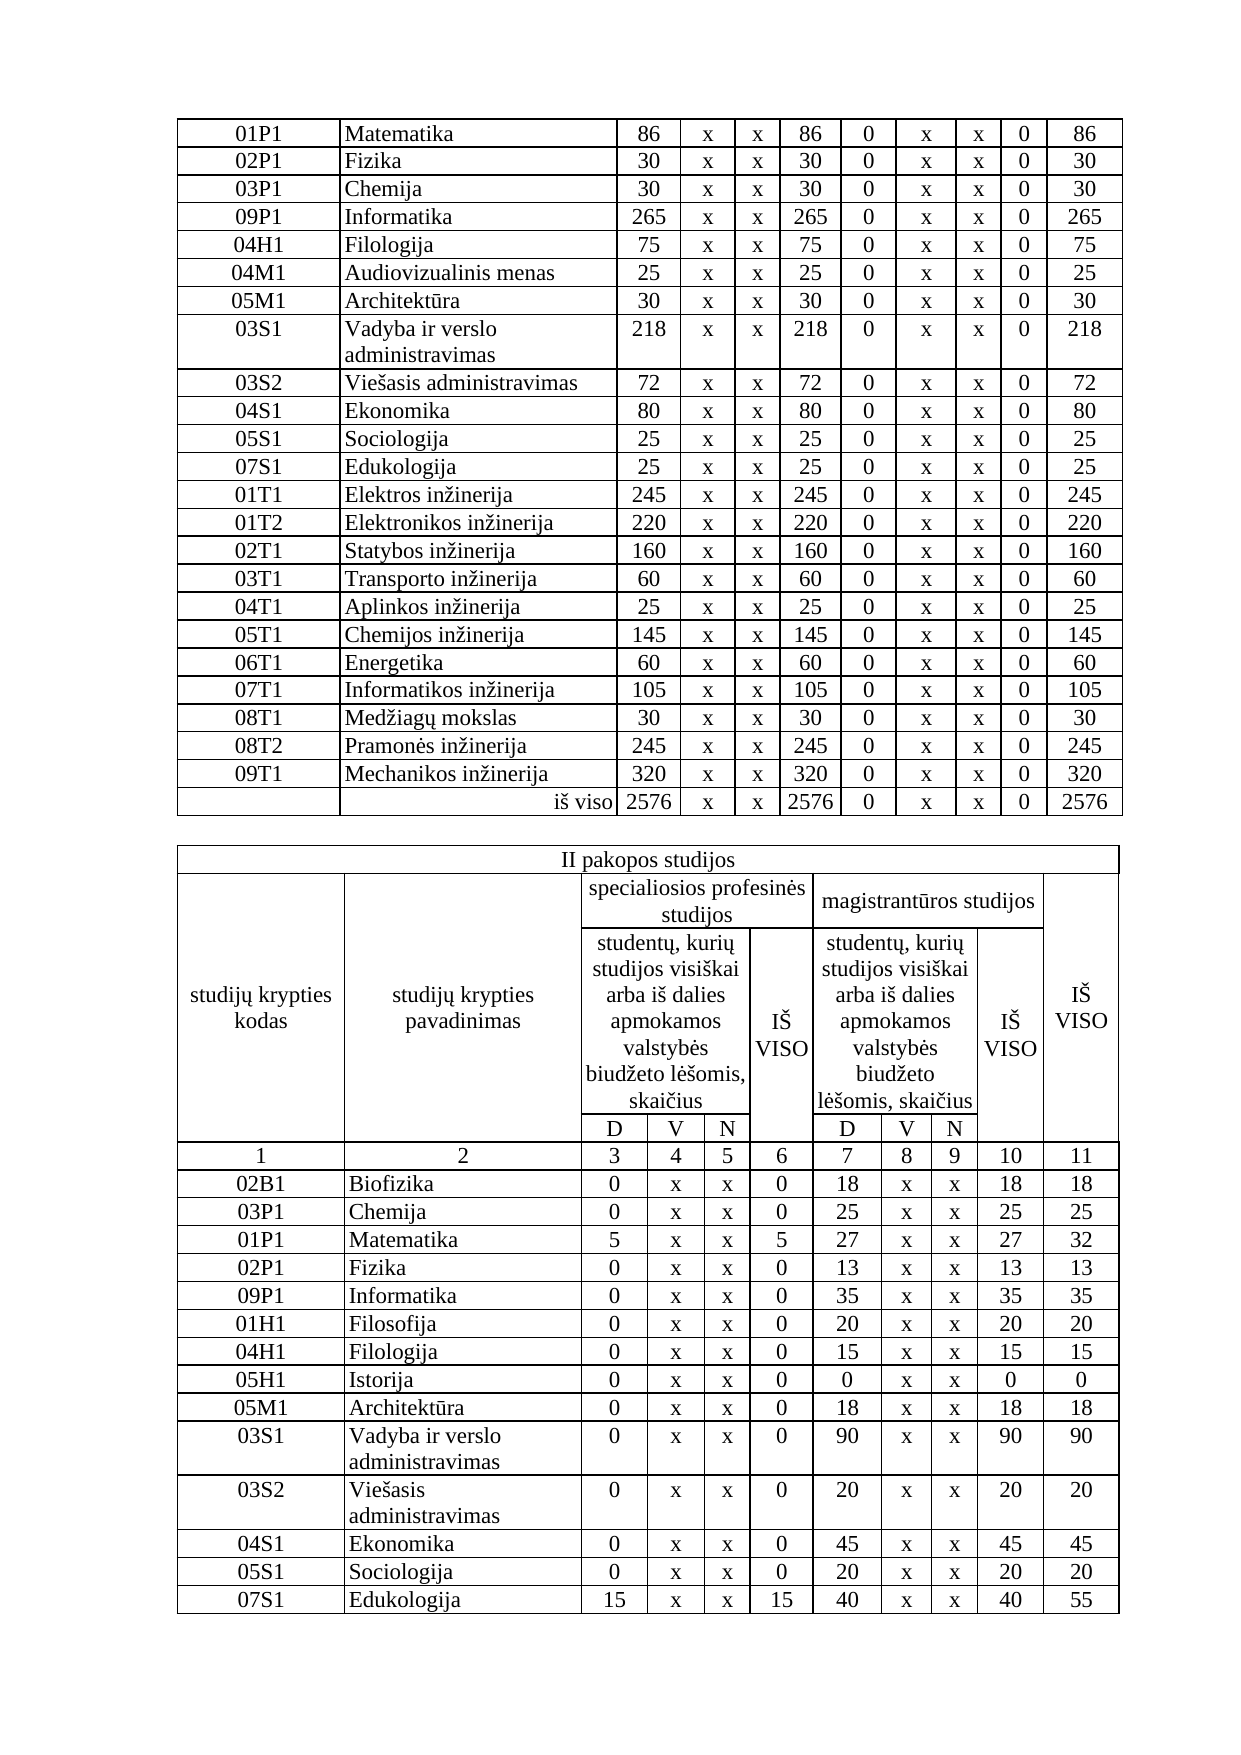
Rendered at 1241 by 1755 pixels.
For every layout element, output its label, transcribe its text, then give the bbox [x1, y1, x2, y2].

table_cell x [957, 593, 1000, 619]
table_cell x [736, 509, 779, 535]
table_cell 30 [1048, 148, 1122, 174]
table_cell 320 [781, 760, 840, 787]
table_cell 80 [618, 397, 680, 424]
table_cell 0 [842, 565, 895, 591]
table_cell 245 [618, 732, 680, 759]
table_cell 265 [1048, 203, 1122, 230]
table_cell studijų krypties pavadinimas [345, 874, 581, 1141]
table_cell x [957, 176, 1000, 202]
table_cell 1 [178, 1143, 344, 1169]
table_cell x [681, 315, 734, 368]
table_cell 0 [1002, 259, 1046, 286]
table_cell Filologija [345, 1338, 581, 1364]
table_cell x [681, 593, 734, 619]
table_cell x [736, 677, 779, 703]
table_cell 0 [751, 1310, 812, 1336]
table_cell 45 [814, 1530, 881, 1557]
table_cell 9 [932, 1143, 977, 1169]
table_cell Medžiagų mokslas [341, 705, 616, 731]
table_cell 145 [618, 621, 680, 647]
table_cell x [681, 537, 734, 563]
table_cell Elektronikos inžinerija [341, 509, 616, 535]
table_cell x [648, 1282, 704, 1308]
table_cell x [957, 315, 1000, 368]
table_cell 25 [781, 593, 840, 619]
table_cell 0 [582, 1282, 647, 1308]
table_cell 30 [1048, 287, 1122, 313]
table_cell 05T1 [178, 621, 339, 647]
table_cell x [897, 453, 955, 479]
table_cell 09P1 [178, 203, 339, 230]
table_cell x [897, 120, 955, 146]
table_cell 30 [781, 705, 840, 731]
table_cell 0 [751, 1394, 812, 1420]
table_cell 60 [781, 565, 840, 591]
table_cell x [648, 1422, 704, 1474]
table_cell Chemija [341, 176, 616, 202]
table_cell x [882, 1422, 931, 1474]
table_cell 25 [978, 1198, 1043, 1225]
table_cell 0 [1002, 315, 1046, 368]
table_cell x [705, 1254, 749, 1281]
table_cell x [681, 788, 734, 814]
table_cell 4 [648, 1143, 704, 1169]
table_cell 0 [751, 1338, 812, 1364]
table_cell 6 [751, 1143, 812, 1169]
table_cell x [736, 481, 779, 507]
table_cell x [897, 788, 955, 814]
table_cell x [736, 231, 779, 258]
table_cell 0 [1002, 537, 1046, 563]
table_cell 60 [781, 649, 840, 675]
table_cell Fizika [345, 1254, 581, 1281]
table_cell D [814, 1115, 881, 1141]
table_cell x [705, 1530, 749, 1557]
table_cell 30 [781, 287, 840, 313]
table_cell 0 [842, 732, 895, 759]
table_cell Architektūra [341, 287, 616, 313]
table_cell 0 [1002, 509, 1046, 535]
table_cell 20 [1044, 1476, 1118, 1529]
table_cell studijų krypties kodas [178, 874, 344, 1141]
table_cell 0 [751, 1530, 812, 1557]
table_cell 0 [842, 287, 895, 313]
table_cell x [681, 176, 734, 202]
table_cell 2576 [781, 788, 840, 814]
table_cell 18 [978, 1394, 1043, 1420]
table_cell Transporto inžinerija [341, 565, 616, 591]
table_cell 0 [842, 621, 895, 647]
table_cell x [681, 732, 734, 759]
table_cell 0 [842, 203, 895, 230]
table_cell 105 [781, 677, 840, 703]
table_cell 160 [1048, 537, 1122, 563]
table_cell 72 [1048, 370, 1122, 396]
table_cell 32 [1044, 1226, 1118, 1253]
table_cell 25 [781, 425, 840, 452]
table_cell 0 [1002, 593, 1046, 619]
table_cell x [681, 120, 734, 146]
table_cell 0 [842, 231, 895, 258]
table_header II pakopos studijos [178, 846, 1118, 873]
table_cell 0 [1002, 621, 1046, 647]
table_cell 160 [781, 537, 840, 563]
table_cell x [736, 788, 779, 814]
table_cell x [705, 1282, 749, 1308]
table_cell 30 [781, 148, 840, 174]
table_cell x [736, 565, 779, 591]
table_cell x [897, 397, 955, 424]
table_cell x [957, 370, 1000, 396]
table_cell x [932, 1282, 977, 1308]
table_cell x [681, 148, 734, 174]
table_cell Elektros inžinerija [341, 481, 616, 507]
table_cell x [681, 425, 734, 452]
table_cell 0 [842, 593, 895, 619]
table_cell x [705, 1198, 749, 1225]
table_cell x [882, 1558, 931, 1584]
table_cell x [882, 1254, 931, 1281]
table_cell x [648, 1226, 704, 1253]
table_cell 145 [1048, 621, 1122, 647]
table_cell 20 [1044, 1310, 1118, 1336]
table_cell 245 [1048, 732, 1122, 759]
table_cell IŠ VISO [978, 929, 1043, 1141]
table_cell 86 [1048, 120, 1122, 146]
table_cell 80 [781, 397, 840, 424]
table_cell x [648, 1338, 704, 1364]
table_cell 0 [1002, 203, 1046, 230]
table_cell x [957, 481, 1000, 507]
table_cell x [897, 203, 955, 230]
table_cell 2576 [618, 788, 680, 814]
table_cell x [897, 621, 955, 647]
table_cell 0 [842, 370, 895, 396]
table_cell 18 [1044, 1394, 1118, 1420]
table_cell 60 [1048, 649, 1122, 675]
table_cell x [957, 231, 1000, 258]
table_cell x [957, 788, 1000, 814]
table_cell 0 [1044, 1366, 1118, 1392]
table_cell IŠ VISO [751, 929, 812, 1141]
table_cell 25 [1048, 259, 1122, 286]
table_cell Sociologija [345, 1558, 581, 1584]
table_cell 0 [978, 1366, 1043, 1392]
table_cell 0 [1002, 705, 1046, 731]
table_cell 01H1 [178, 1310, 344, 1336]
table_cell x [681, 481, 734, 507]
table_cell Edukologija [341, 453, 616, 479]
table_cell x [736, 593, 779, 619]
table_cell 0 [1002, 425, 1046, 452]
table_cell 25 [618, 593, 680, 619]
table_cell 25 [1044, 1198, 1118, 1225]
table_cell 90 [978, 1422, 1043, 1474]
table_cell 86 [781, 120, 840, 146]
table_cell 0 [842, 705, 895, 731]
table_cell x [705, 1558, 749, 1584]
table_cell x [736, 705, 779, 731]
table_cell 08T1 [178, 705, 339, 731]
table_cell x [681, 705, 734, 731]
table_cell 0 [842, 760, 895, 787]
table_cell 55 [1044, 1586, 1118, 1612]
table_cell magistrantūros studijos [814, 874, 1043, 927]
table_cell x [957, 649, 1000, 675]
table_cell x [681, 287, 734, 313]
table_cell x [957, 565, 1000, 591]
table_cell x [681, 509, 734, 535]
table_cell x [705, 1310, 749, 1336]
table_cell 05M1 [178, 287, 339, 313]
table_cell 08T2 [178, 732, 339, 759]
table_cell 2576 [1048, 788, 1122, 814]
table_cell x [648, 1476, 704, 1529]
table_cell 03P1 [178, 1198, 344, 1225]
table_cell x [882, 1530, 931, 1557]
table_cell x [932, 1586, 977, 1612]
table_cell Informatika [341, 203, 616, 230]
table_cell x [681, 397, 734, 424]
table_cell x [897, 677, 955, 703]
table_cell 13 [1044, 1254, 1118, 1281]
table_cell x [957, 760, 1000, 787]
table_cell x [882, 1310, 931, 1336]
table_cell 05H1 [178, 1366, 344, 1392]
table_cell 0 [1002, 649, 1046, 675]
table_cell 60 [1048, 565, 1122, 591]
table_cell Informatikos inžinerija [341, 677, 616, 703]
table_cell 03T1 [178, 565, 339, 591]
table_cell 01T2 [178, 509, 339, 535]
table_cell x [681, 203, 734, 230]
table_cell 03S2 [178, 370, 339, 396]
table_cell x [897, 481, 955, 507]
table_cell 30 [618, 148, 680, 174]
table_cell V [882, 1115, 931, 1141]
table_cell x [648, 1198, 704, 1225]
table_cell Mechanikos inžinerija [341, 760, 616, 787]
table_cell 0 [1002, 287, 1046, 313]
table_cell x [736, 203, 779, 230]
table_cell x [897, 593, 955, 619]
table_cell x [897, 565, 955, 591]
table_cell Matematika [341, 120, 616, 146]
table_cell 0 [1002, 760, 1046, 787]
table_cell 220 [1048, 509, 1122, 535]
table_cell Biofizika [345, 1171, 581, 1197]
table_cell IŠ VISO [1044, 874, 1118, 1141]
table_cell 7 [814, 1143, 881, 1169]
table_cell 5 [582, 1226, 647, 1253]
table_cell 0 [751, 1254, 812, 1281]
table_cell 320 [618, 760, 680, 787]
table_cell 03S2 [178, 1476, 344, 1529]
table_cell x [736, 370, 779, 396]
table_cell Fizika [341, 148, 616, 174]
table_cell x [681, 649, 734, 675]
table_cell x [932, 1366, 977, 1392]
table_cell 72 [781, 370, 840, 396]
table_cell 5 [751, 1226, 812, 1253]
table_cell x [736, 453, 779, 479]
table_cell 25 [1048, 453, 1122, 479]
table_cell x [705, 1338, 749, 1364]
table_cell x [932, 1310, 977, 1336]
table_cell x [932, 1338, 977, 1364]
table_cell x [957, 732, 1000, 759]
table_cell 220 [618, 509, 680, 535]
table_cell x [736, 425, 779, 452]
table_cell 25 [618, 425, 680, 452]
table_cell x [705, 1394, 749, 1420]
table_cell 35 [978, 1282, 1043, 1308]
table_cell 90 [814, 1422, 881, 1474]
table_cell x [882, 1394, 931, 1420]
table_cell studentų, kurių studijos visiškai arba iš dalies apmokamos valstybės biudžeto lėšomis, skaičius [582, 929, 749, 1113]
table_cell 0 [582, 1366, 647, 1392]
table_cell 90 [1044, 1422, 1118, 1474]
table_cell x [736, 732, 779, 759]
table_cell 0 [842, 481, 895, 507]
table_cell 0 [1002, 231, 1046, 258]
table_cell 30 [1048, 176, 1122, 202]
table_cell 0 [1002, 565, 1046, 591]
table_cell 04S1 [178, 397, 339, 424]
table_cell x [736, 120, 779, 146]
table_cell 8 [882, 1143, 931, 1169]
table_cell 0 [751, 1171, 812, 1197]
table_cell x [648, 1558, 704, 1584]
table_cell specialiosios profesinės studijos [582, 874, 812, 927]
table_cell x [648, 1530, 704, 1557]
table_cell Vadyba ir verslo administravimas [341, 315, 616, 368]
table_cell 18 [1044, 1171, 1118, 1197]
table_cell V [648, 1115, 704, 1141]
table_cell 0 [582, 1394, 647, 1420]
table_cell x [736, 176, 779, 202]
table_cell 0 [582, 1338, 647, 1364]
table_cell 25 [618, 259, 680, 286]
table_cell x [957, 509, 1000, 535]
table_cell 145 [781, 621, 840, 647]
table_cell 35 [814, 1282, 881, 1308]
table_cell 0 [582, 1198, 647, 1225]
table_cell 30 [618, 705, 680, 731]
table_cell x [648, 1394, 704, 1420]
table_cell 0 [1002, 453, 1046, 479]
table_cell x [897, 649, 955, 675]
table_cell x [681, 231, 734, 258]
table_cell 80 [1048, 397, 1122, 424]
table_cell 10 [978, 1143, 1043, 1169]
table_cell Viešasis administravimas [341, 370, 616, 396]
table_cell x [897, 148, 955, 174]
table_cell 0 [751, 1198, 812, 1225]
table_cell x [705, 1586, 749, 1612]
table_cell D [582, 1115, 647, 1141]
table_cell x [897, 176, 955, 202]
table_cell 15 [751, 1586, 812, 1612]
table_cell x [957, 287, 1000, 313]
table_cell 0 [582, 1310, 647, 1336]
table_cell 245 [781, 481, 840, 507]
table_cell x [882, 1476, 931, 1529]
table_cell 11 [1044, 1143, 1118, 1169]
table_cell 0 [842, 537, 895, 563]
table_cell 20 [814, 1558, 881, 1584]
table_cell x [681, 760, 734, 787]
table_cell Viešasis administravimas [345, 1476, 581, 1529]
table_cell 0 [751, 1476, 812, 1529]
table_cell x [882, 1366, 931, 1392]
table_cell 18 [814, 1394, 881, 1420]
table_cell N [705, 1115, 749, 1141]
table_cell x [681, 259, 734, 286]
table_cell Chemija [345, 1198, 581, 1225]
table_cell x [957, 537, 1000, 563]
table_cell x [957, 259, 1000, 286]
table_cell 25 [1048, 593, 1122, 619]
table_cell 15 [814, 1338, 881, 1364]
table_cell 03P1 [178, 176, 339, 202]
table_cell x [705, 1366, 749, 1392]
table_cell [178, 788, 339, 814]
table_cell 01T1 [178, 481, 339, 507]
table_cell x [897, 760, 955, 787]
table_cell Statybos inžinerija [341, 537, 616, 563]
table_cell 60 [618, 565, 680, 591]
table_cell 0 [582, 1171, 647, 1197]
table_cell 75 [781, 231, 840, 258]
table_cell 07S1 [178, 1586, 344, 1612]
table_cell 15 [978, 1338, 1043, 1364]
table_cell x [957, 705, 1000, 731]
table_cell 0 [842, 649, 895, 675]
table_cell 07T1 [178, 677, 339, 703]
table_cell x [897, 425, 955, 452]
table_cell x [882, 1338, 931, 1364]
table_cell 0 [1002, 148, 1046, 174]
table_cell 25 [618, 453, 680, 479]
table_cell 0 [842, 315, 895, 368]
table_cell Filosofija [345, 1310, 581, 1336]
table_cell 0 [1002, 677, 1046, 703]
table_cell 0 [1002, 732, 1046, 759]
table_cell 218 [1048, 315, 1122, 368]
table_cell x [897, 287, 955, 313]
table_cell Informatika [345, 1282, 581, 1308]
table_cell 0 [1002, 370, 1046, 396]
table_cell Architektūra [345, 1394, 581, 1420]
table_cell 245 [781, 732, 840, 759]
table_cell 07S1 [178, 453, 339, 479]
table_cell 05M1 [178, 1394, 344, 1420]
table_cell 20 [814, 1310, 881, 1336]
table_cell 40 [978, 1586, 1043, 1612]
table_cell 25 [781, 453, 840, 479]
table_cell 0 [1002, 176, 1046, 202]
table_cell 40 [814, 1586, 881, 1612]
table_cell 0 [1002, 481, 1046, 507]
table_cell x [705, 1422, 749, 1474]
table_cell x [957, 677, 1000, 703]
table_cell x [736, 148, 779, 174]
table_cell x [648, 1171, 704, 1197]
table_cell 0 [1002, 788, 1046, 814]
table_cell x [648, 1586, 704, 1612]
table_cell 0 [1002, 397, 1046, 424]
table_cell x [736, 537, 779, 563]
table_cell 25 [814, 1198, 881, 1225]
table_cell x [897, 537, 955, 563]
table_cell 04H1 [178, 1338, 344, 1364]
table_cell x [736, 397, 779, 424]
table_cell Matematika [345, 1226, 581, 1253]
table_cell x [897, 705, 955, 731]
table_cell Filologija [341, 231, 616, 258]
table_cell 2 [345, 1143, 581, 1169]
table_cell 18 [978, 1171, 1043, 1197]
table_cell 0 [842, 509, 895, 535]
table_cell 13 [978, 1254, 1043, 1281]
table_cell 02T1 [178, 537, 339, 563]
table_cell 0 [842, 397, 895, 424]
table_cell Chemijos inžinerija [341, 621, 616, 647]
table_cell x [957, 148, 1000, 174]
table_cell x [681, 370, 734, 396]
table_cell 245 [618, 481, 680, 507]
table_cell x [705, 1226, 749, 1253]
table_cell 0 [751, 1558, 812, 1584]
table_cell 30 [781, 176, 840, 202]
table_cell x [736, 649, 779, 675]
table_cell x [897, 259, 955, 286]
table_cell x [705, 1476, 749, 1529]
table_cell 0 [751, 1366, 812, 1392]
table_cell 0 [582, 1530, 647, 1557]
table_cell x [932, 1530, 977, 1557]
table_cell Edukologija [345, 1586, 581, 1612]
table_cell x [681, 565, 734, 591]
table_cell Istorija [345, 1366, 581, 1392]
table_cell x [681, 453, 734, 479]
table_cell 27 [978, 1226, 1043, 1253]
table_cell 75 [618, 231, 680, 258]
table_cell x [932, 1171, 977, 1197]
table_cell Pramonės inžinerija [341, 732, 616, 759]
table_cell 06T1 [178, 649, 339, 675]
table_cell x [882, 1282, 931, 1308]
table_cell 20 [978, 1476, 1043, 1529]
table_cell 265 [618, 203, 680, 230]
table_cell studentų, kurių studijos visiškai arba iš dalies apmokamos valstybės biudžeto lėšomis, skaičius [814, 929, 977, 1113]
table_cell 04M1 [178, 259, 339, 286]
table_cell 45 [1044, 1530, 1118, 1557]
table_cell 04H1 [178, 231, 339, 258]
table_cell x [897, 315, 955, 368]
table_cell 320 [1048, 760, 1122, 787]
table_cell x [705, 1171, 749, 1197]
table_cell x [957, 120, 1000, 146]
table_cell x [932, 1558, 977, 1584]
table_cell x [648, 1254, 704, 1281]
table_cell 0 [751, 1422, 812, 1474]
table_cell 09P1 [178, 1282, 344, 1308]
table_cell 04T1 [178, 593, 339, 619]
table_cell 02P1 [178, 148, 339, 174]
table_cell 75 [1048, 231, 1122, 258]
table_cell 0 [582, 1476, 647, 1529]
table_cell 86 [618, 120, 680, 146]
table_cell x [736, 315, 779, 368]
table_cell 25 [1048, 425, 1122, 452]
table_cell 09T1 [178, 760, 339, 787]
table_cell x [932, 1476, 977, 1529]
table_cell 35 [1044, 1282, 1118, 1308]
table_cell x [736, 287, 779, 313]
table_cell x [897, 370, 955, 396]
table_cell 30 [1048, 705, 1122, 731]
table_cell 60 [618, 649, 680, 675]
table_cell Vadyba ir verslo administravimas [345, 1422, 581, 1474]
table_cell iš viso [341, 788, 616, 814]
table_cell 218 [781, 315, 840, 368]
table_cell 30 [618, 287, 680, 313]
table_cell N [932, 1115, 977, 1141]
table_cell x [957, 397, 1000, 424]
table_cell 01P1 [178, 120, 339, 146]
table_cell 02P1 [178, 1254, 344, 1281]
table_cell 30 [618, 176, 680, 202]
table_cell 160 [618, 537, 680, 563]
table_cell x [736, 621, 779, 647]
table_cell x [897, 509, 955, 535]
table_cell 05S1 [178, 1558, 344, 1584]
table_cell 03S1 [178, 1422, 344, 1474]
table_cell x [882, 1171, 931, 1197]
table_cell Audiovizualinis menas [341, 259, 616, 286]
table_cell 220 [781, 509, 840, 535]
table_cell x [932, 1422, 977, 1474]
table_cell x [897, 732, 955, 759]
table_cell 105 [1048, 677, 1122, 703]
table_cell 20 [978, 1558, 1043, 1584]
table_cell x [681, 677, 734, 703]
table_cell x [957, 203, 1000, 230]
table_cell 0 [842, 677, 895, 703]
table_cell 0 [582, 1422, 647, 1474]
table_cell x [957, 425, 1000, 452]
table_cell 72 [618, 370, 680, 396]
table_cell 105 [618, 677, 680, 703]
table_cell 13 [814, 1254, 881, 1281]
table_cell 0 [842, 120, 895, 146]
table_cell 5 [705, 1143, 749, 1169]
table_cell 03S1 [178, 315, 339, 368]
table_cell 25 [781, 259, 840, 286]
table_cell 02B1 [178, 1171, 344, 1197]
table_cell 0 [1002, 120, 1046, 146]
table_cell x [932, 1198, 977, 1225]
table_cell x [932, 1254, 977, 1281]
table_cell 45 [978, 1530, 1043, 1557]
table_cell x [882, 1198, 931, 1225]
table_cell 01P1 [178, 1226, 344, 1253]
table_cell 0 [842, 148, 895, 174]
table_cell 15 [1044, 1338, 1118, 1364]
table_cell Ekonomika [345, 1530, 581, 1557]
table_cell 0 [842, 453, 895, 479]
table_cell x [736, 259, 779, 286]
table_cell 0 [842, 788, 895, 814]
table_cell Aplinkos inžinerija [341, 593, 616, 619]
table_cell 27 [814, 1226, 881, 1253]
table_cell 20 [814, 1476, 881, 1529]
table_cell Sociologija [341, 425, 616, 452]
table_cell 20 [1044, 1558, 1118, 1584]
table_cell x [957, 621, 1000, 647]
table_cell x [882, 1586, 931, 1612]
table_cell x [957, 453, 1000, 479]
table_cell x [736, 760, 779, 787]
table_cell 0 [842, 259, 895, 286]
table_cell x [932, 1226, 977, 1253]
table_cell 265 [781, 203, 840, 230]
table_cell 0 [814, 1366, 881, 1392]
table_cell Energetika [341, 649, 616, 675]
table_cell Ekonomika [341, 397, 616, 424]
table_cell 15 [582, 1586, 647, 1612]
table_cell 05S1 [178, 425, 339, 452]
table_cell 04S1 [178, 1530, 344, 1557]
table_cell x [648, 1366, 704, 1392]
table_cell 0 [582, 1558, 647, 1584]
table_cell 3 [582, 1143, 647, 1169]
table_cell x [681, 621, 734, 647]
table_cell 18 [814, 1171, 881, 1197]
table_cell 0 [842, 176, 895, 202]
table_cell 0 [842, 425, 895, 452]
table_cell 245 [1048, 481, 1122, 507]
table_cell x [648, 1310, 704, 1336]
table_cell x [882, 1226, 931, 1253]
table_cell 20 [978, 1310, 1043, 1336]
table_cell x [932, 1394, 977, 1420]
table_cell 0 [582, 1254, 647, 1281]
table_cell 218 [618, 315, 680, 368]
table_cell x [897, 231, 955, 258]
table_cell 0 [751, 1282, 812, 1308]
